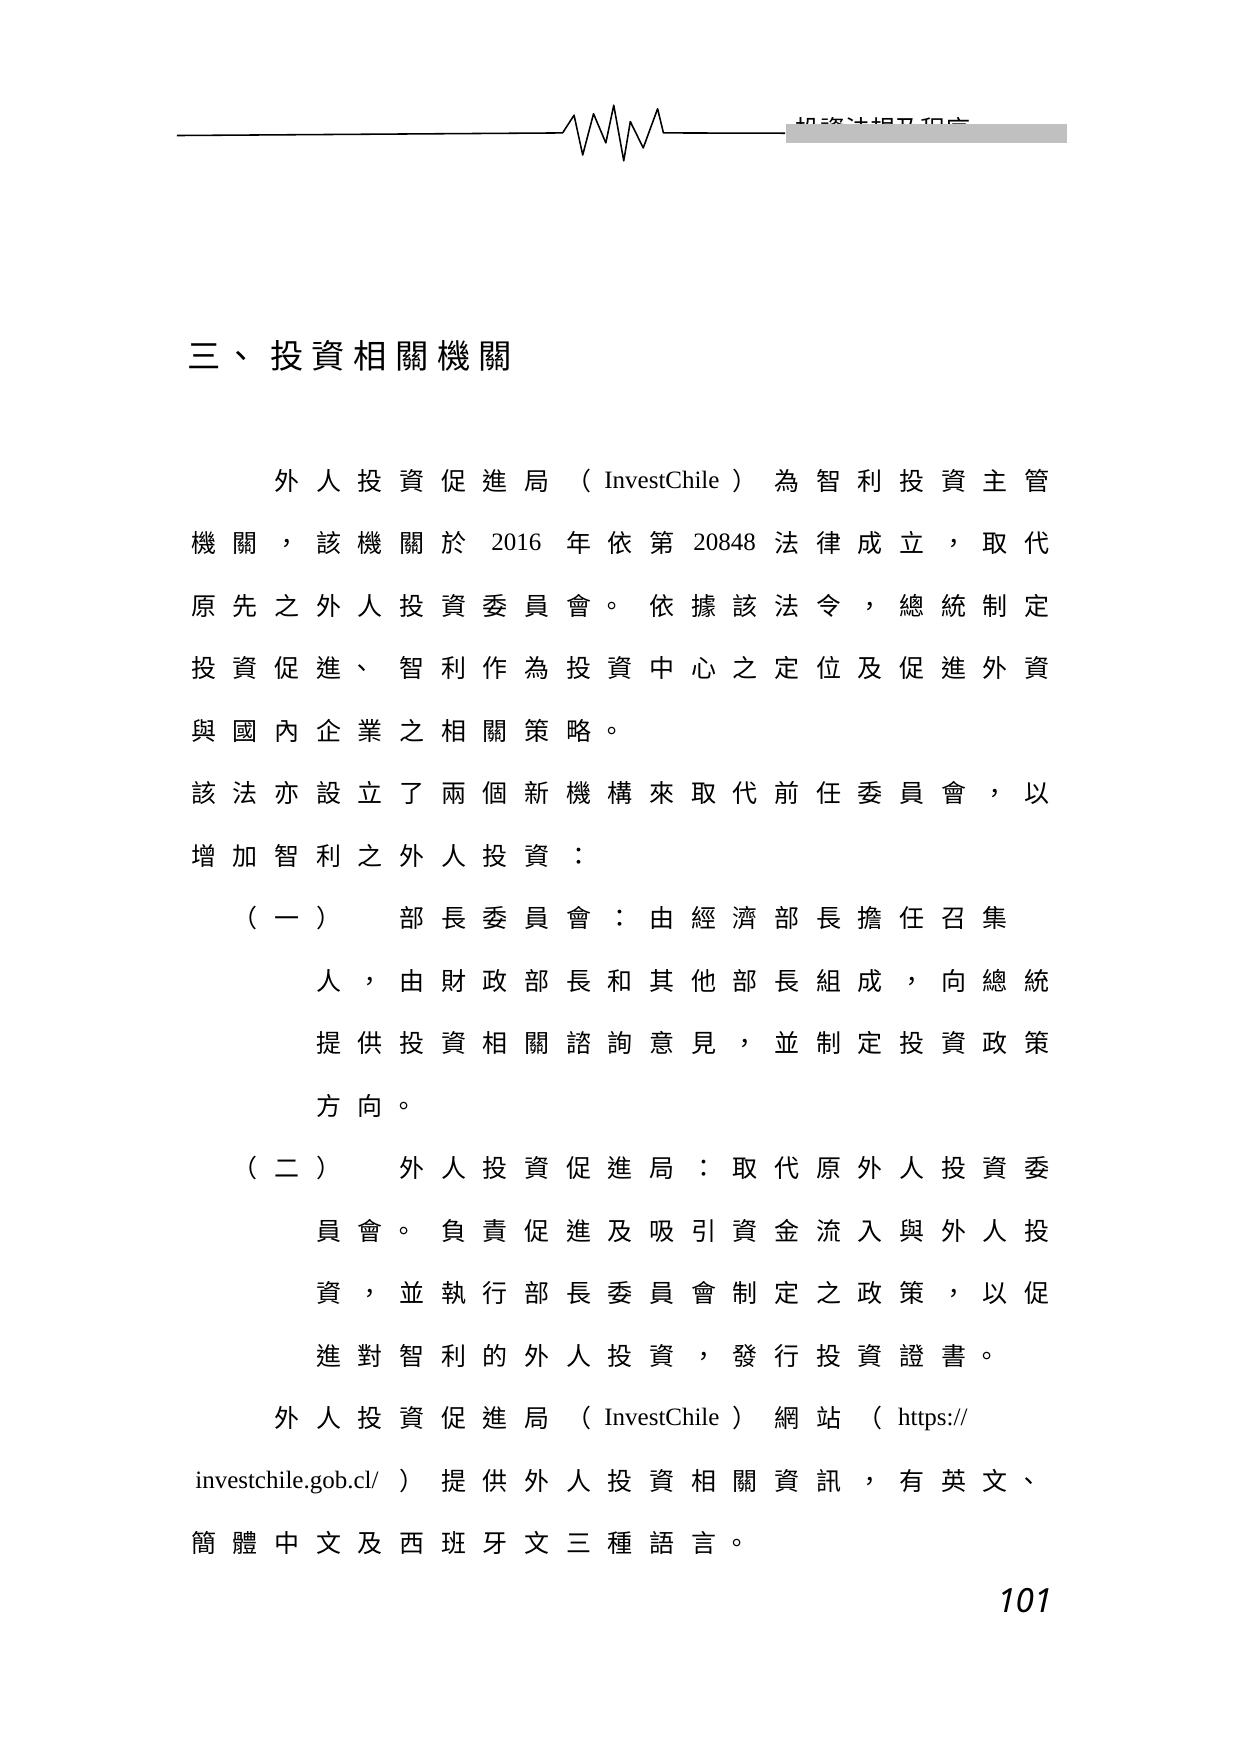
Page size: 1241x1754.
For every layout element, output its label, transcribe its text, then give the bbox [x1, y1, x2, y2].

text （一） 部長委員會：由經濟部長擔任召集人，由財政部長和其他部長組成，向總統提供投資相關諮詢意見，並制定投資政策方向。 [207, 875, 1058, 1125]
text 該法亦設立了兩個新機構來取代前任委員會，以增加智利之外人投資： [183, 750, 1058, 875]
text （二） 外人投資促進局：取代原外人投資委員會。負責促進及吸引資金流入與外人投資，並執行部長委員會制定之政策，以促進對智利的外人投資，發行投資證書。 [207, 1125, 1058, 1375]
text 外人投資促進局（InvestChile）為智利投資主管機關，該機關於2016年依第20848法律成立，取代原先之外人投資委員會。依據該法令，總統制定投資促進、智利作為投資中心之定位及促進外資與國內企業之相關策略。 [183, 438, 1058, 750]
text 三、投資相關機關 [183, 313, 1058, 375]
text 外人投資促進局（InvestChile）網站（https://investchile.gob.cl/）提供外人投資相關資訊，有英文、簡體中文及西班牙文三種語言。 [183, 1375, 1058, 1563]
